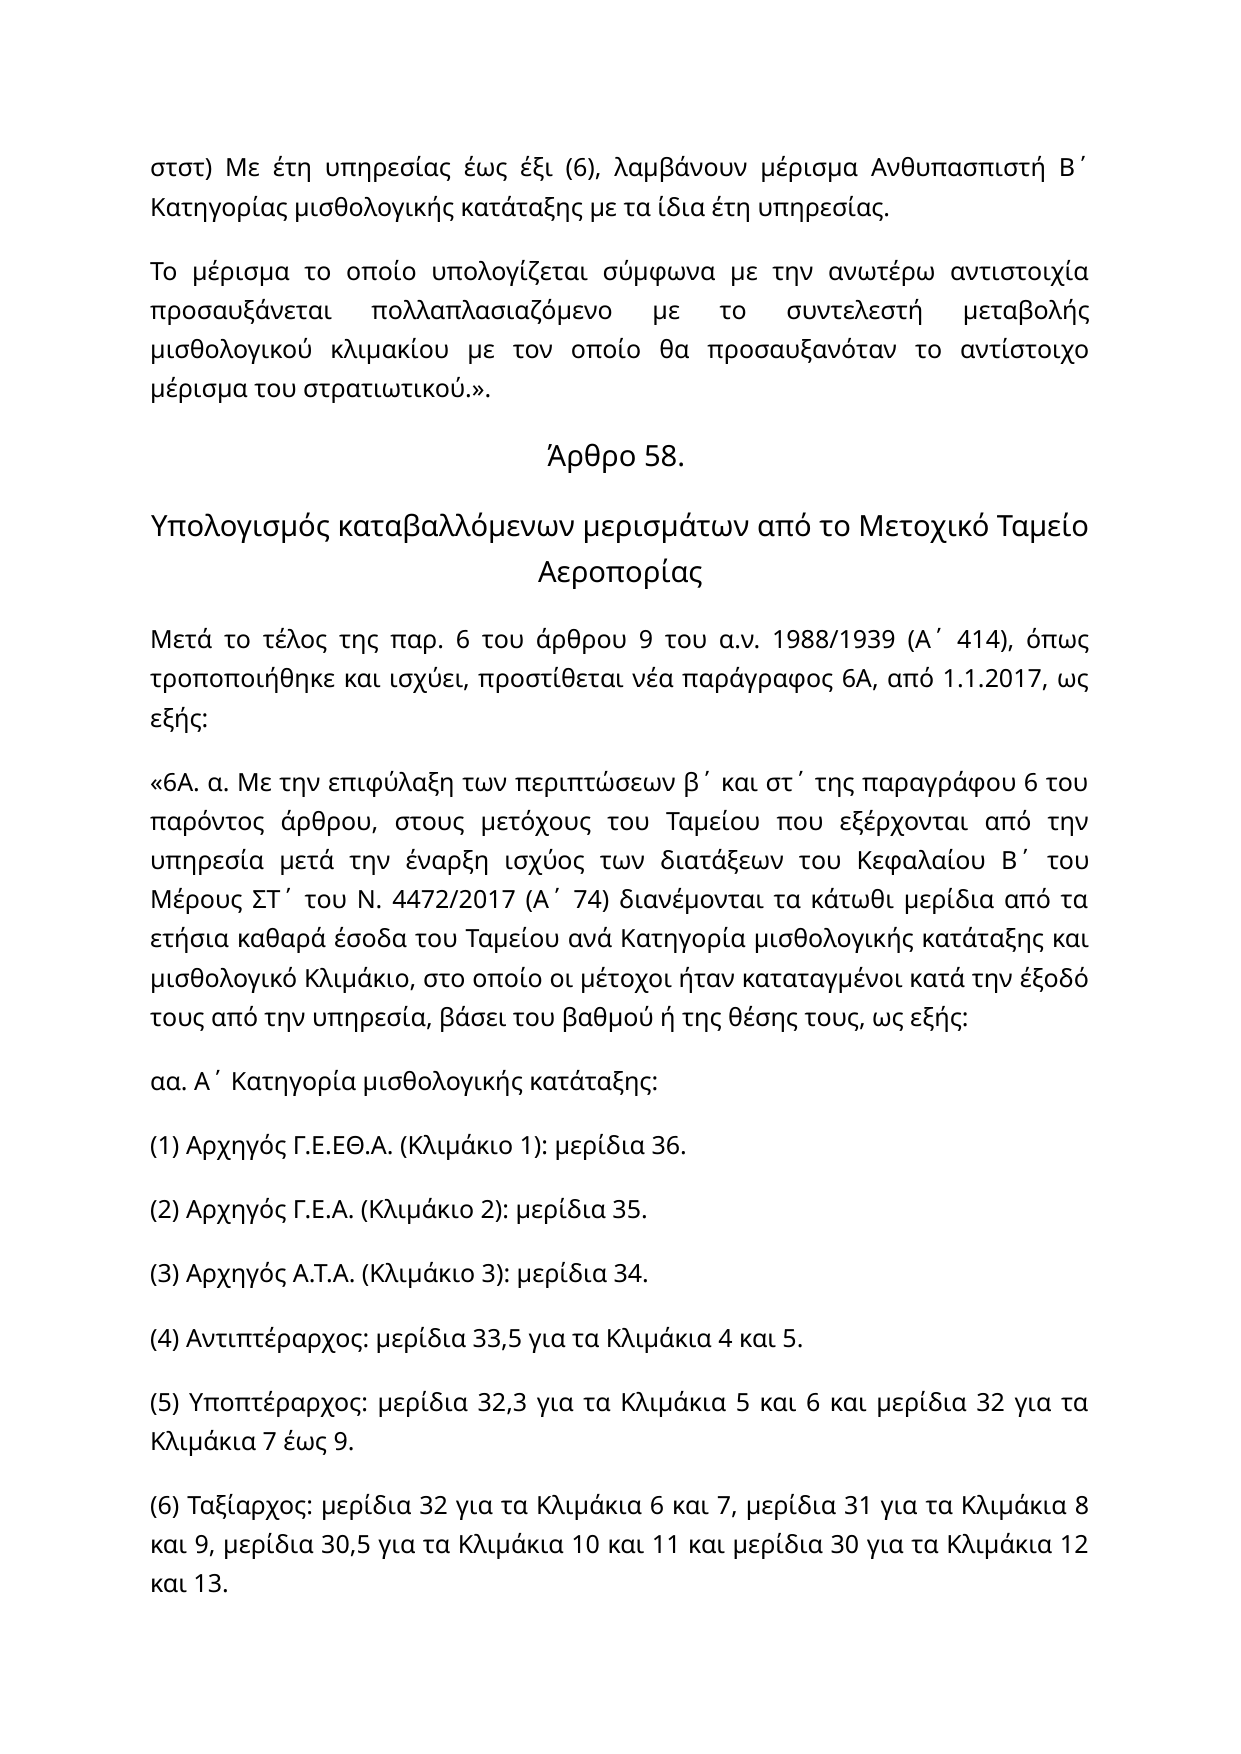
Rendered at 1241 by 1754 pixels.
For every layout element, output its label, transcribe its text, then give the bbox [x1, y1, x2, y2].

text (3) Αρχηγός Α.Τ.Α. (Κλιμάκιο 3): μερίδια 34. [150, 1256, 1090, 1290]
subtitle Υπολογισμός καταβαλλόμενων μερισμάτων από το Μετοχικό Ταμείο Αεροπορίας [150, 506, 1090, 591]
text Μετά το τέλος της παρ. 6 του άρθρου 9 του α.ν. 1988/1939 (Α΄ 414), όπως τροποποιήθηκε και ισχύει, προστίθεται νέα παράγραφος 6Α, από 1.1.2017, ως εξής: [150, 622, 1090, 734]
text αα. Α΄ Κατηγορία μισθολογικής κατάταξης: [150, 1063, 1090, 1098]
subtitle Άρθρο 58. [150, 435, 1090, 475]
text «6Α. α. Με την επιφύλαξη των περιπτώσεων β΄ και στ΄ της παραγράφου 6 του παρόντος άρθρου, στους μετόχους του Ταμείου που εξέρχονται από την υπηρεσία μετά την έναρξη ισχύος των διατάξεων του Κεφαλαίου Β΄ του Μέρους ΣΤ΄ του Ν. 4472/2017 (Α΄ 74) διανέμονται τα κάτωθι μερίδια από τα ετήσια καθαρά έσοδα του Ταμείου ανά Κατηγορία μισθολογικής κατάταξης και μισθολογικό Κλιμάκιο, στο οποίο οι μέτοχοι ήταν καταταγμένοι κατά την έξοδό τους από την υπηρεσία, βάσει του βαθμού ή της θέσης τους, ως εξής: [150, 764, 1090, 1033]
text (5) Υποπτέραρχος: μερίδια 32,3 για τα Κλιμάκια 5 και 6 και μερίδια 32 για τα Κλιμάκια 7 έως 9. [150, 1384, 1090, 1458]
text (1) Αρχηγός Γ.Ε.ΕΘ.Α. (Κλιμάκιο 1): μερίδια 36. [150, 1128, 1090, 1162]
text (6) Ταξίαρχος: μερίδια 32 για τα Κλιμάκια 6 και 7, μερίδια 31 για τα Κλιμάκια 8 και 9, μερίδια 30,5 για τα Κλιμάκια 10 και 11 και μερίδια 30 για τα Κλιμάκια 12 και 13. [150, 1488, 1090, 1600]
text στστ) Με έτη υπηρεσίας έως έξι (6), λαμβάνουν μέρισμα Ανθυπασπιστή Β΄ Κατηγορίας μισθολογικής κατάταξης με τα ίδια έτη υπηρεσίας. [150, 150, 1090, 223]
text Το μέρισμα το οποίο υπολογίζεται σύμφωνα με την ανωτέρω αντιστοιχία προσαυξάνεται πολλαπλασιαζόμενο με το συντελεστή μεταβολής μισθολογικού κλιμακίου με τον οποίο θα προσαυξανόταν το αντίστοιχο μέρισμα του στρατιωτικού.». [150, 253, 1090, 405]
text (2) Αρχηγός Γ.Ε.Α. (Κλιμάκιο 2): μερίδια 35. [150, 1192, 1090, 1226]
text (4) Αντιπτέραρχος: μερίδια 33,5 για τα Κλιμάκια 4 και 5. [150, 1320, 1090, 1354]
